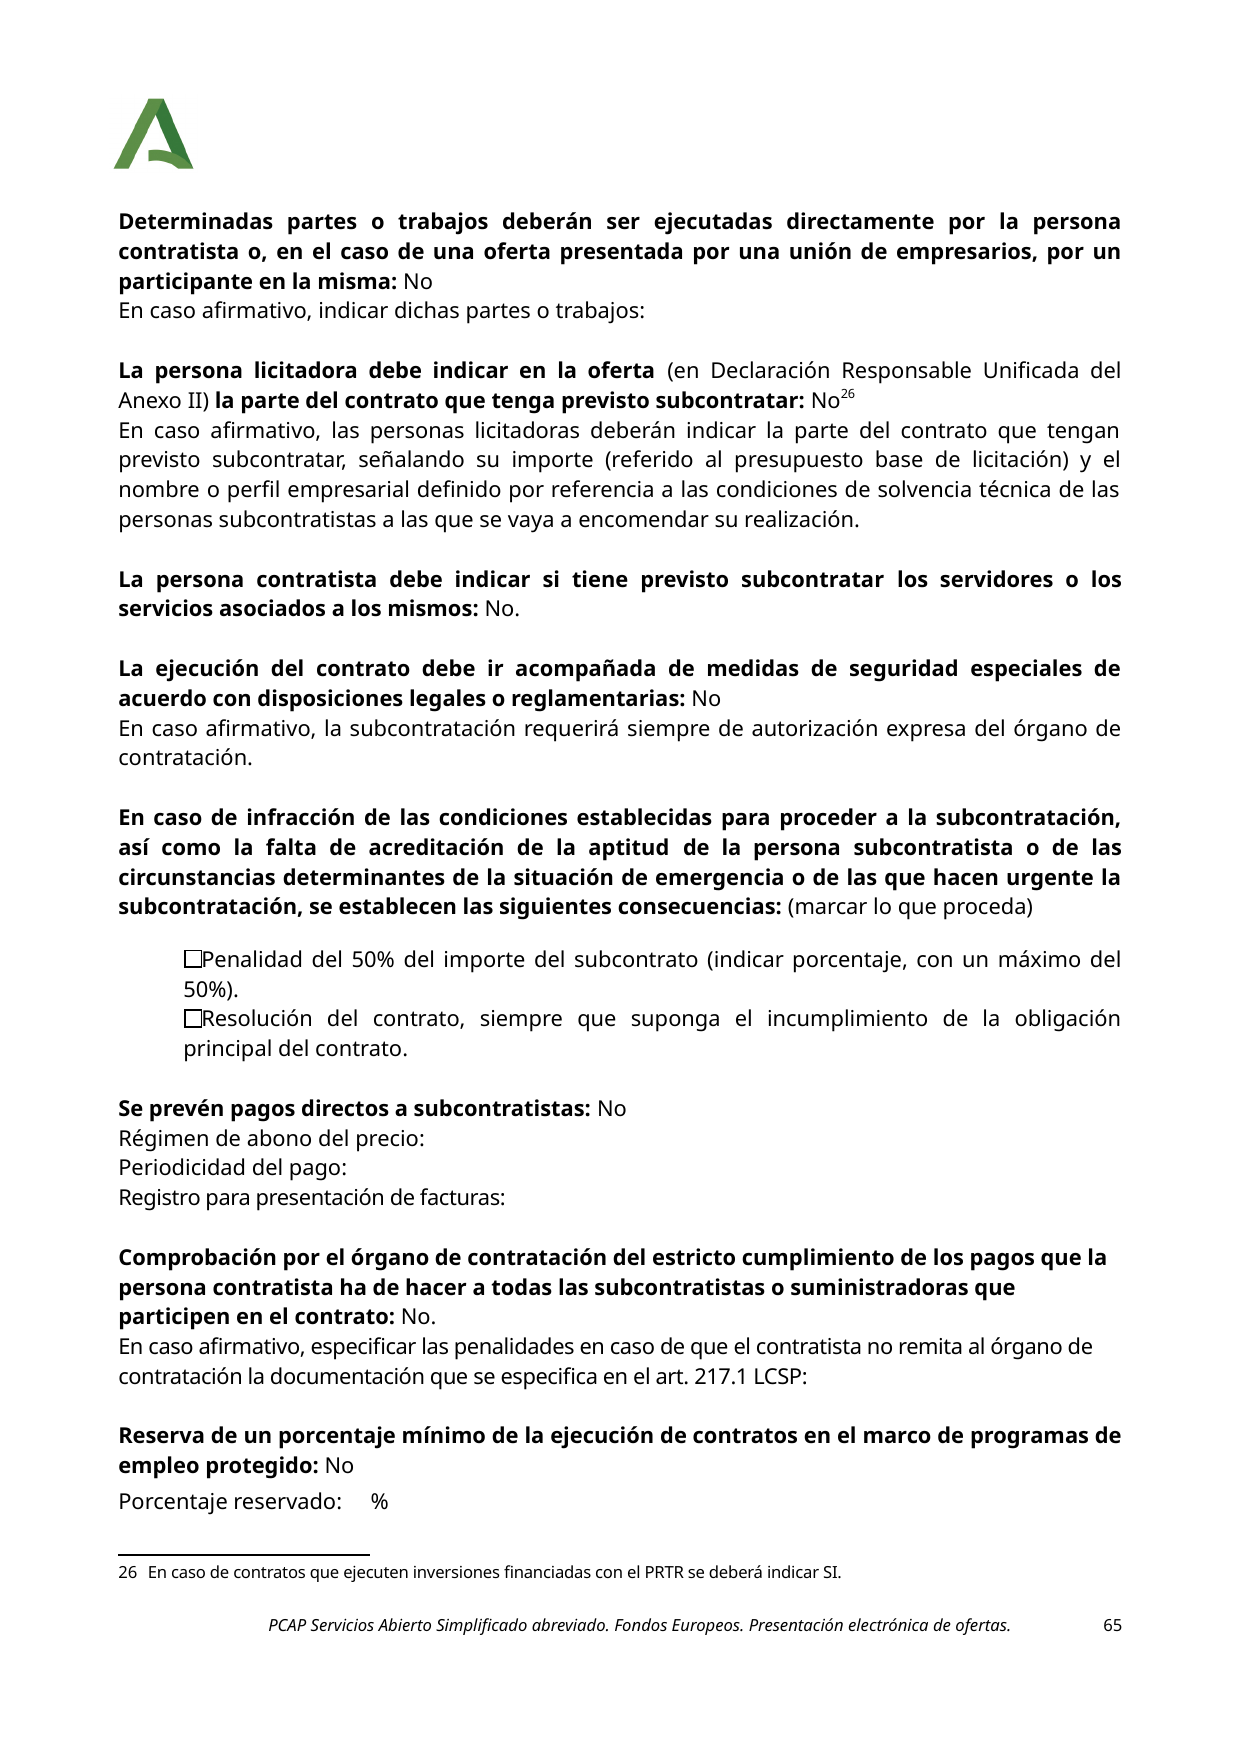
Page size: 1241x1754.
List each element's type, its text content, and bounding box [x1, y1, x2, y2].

picture [109, 94, 198, 173]
text En caso de contratos que ejecuten inversiones financiadas con el PRTR se deberá indicar SI. [118, 1561, 1122, 1584]
text En caso de infracción de las condiciones establecidas para proceder a la subcontratación, así como la falta de acreditación de la aptitud de la persona subcontratista o de las circunstancias determinantes de la situación de emergencia o de las que hacen urgente la subcontratación, se establecen las siguientes consecuencias: (marcar lo que proceda) [118, 802, 1122, 921]
text Resolución del contrato, siempre que suponga el incumplimiento de la obligación principal del contrato. [183, 1003, 1122, 1063]
text Determinadas partes o trabajos deberán ser ejecutadas directamente por la persona contratista o, en el caso de una oferta presentada por una unión de empresarios, por un participante en la misma: No [118, 206, 1122, 296]
text En caso afirmativo, la subcontratación requerirá siempre de autorización expresa del órgano de contratación. [118, 713, 1122, 772]
text Penalidad del 50% del importe del subcontrato (indicar porcentaje, con un máximo del 50%). [183, 944, 1122, 1003]
text En caso afirmativo, las personas licitadoras deberán indicar la parte del contrato que tengan previsto subcontratar, señalando su importe (referido al presupuesto base de licitación) y el nombre o perfil empresarial definido por referencia a las condiciones de solvencia técnica de las personas subcontratistas a las que se vaya a encomendar su realización. [118, 415, 1122, 534]
text En caso afirmativo, indicar dichas partes o trabajos: [118, 296, 1122, 325]
text En caso afirmativo, especificar las penalidades en caso de que el contratista no remita al órgano de contratación la documentación que se especifica en el art. 217.1 LCSP: [118, 1331, 1122, 1391]
text Registro para presentación de facturas: [118, 1182, 1122, 1212]
text Comprobación por el órgano de contratación del estricto cumplimiento de los pagos que la persona contratista ha de hacer a todas las subcontratistas o suministradoras que participen en el contrato: No. [118, 1242, 1122, 1331]
text La persona licitadora debe indicar en la oferta (en Declaración Responsable Unificada del Anexo II) la parte del contrato que tenga previsto subcontratar: No [118, 355, 1122, 415]
text Periodicidad del pago: [118, 1152, 1122, 1182]
text La persona contratista debe indicar si tiene previsto subcontratar los servidores o los servicios asociados a los mismos: No. [118, 564, 1122, 623]
text Porcentaje reservado: % [118, 1486, 1122, 1516]
text La ejecución del contrato debe ir acompañada de medidas de seguridad especiales de acuerdo con disposiciones legales o reglamentarias: No [118, 653, 1122, 713]
text Reserva de un porcentaje mínimo de la ejecución de contratos en el marco de programas de empleo protegido: No [118, 1421, 1122, 1480]
text Se prevén pagos directos a subcontratistas: No [118, 1093, 1122, 1123]
text Régimen de abono del precio: [118, 1123, 1122, 1152]
